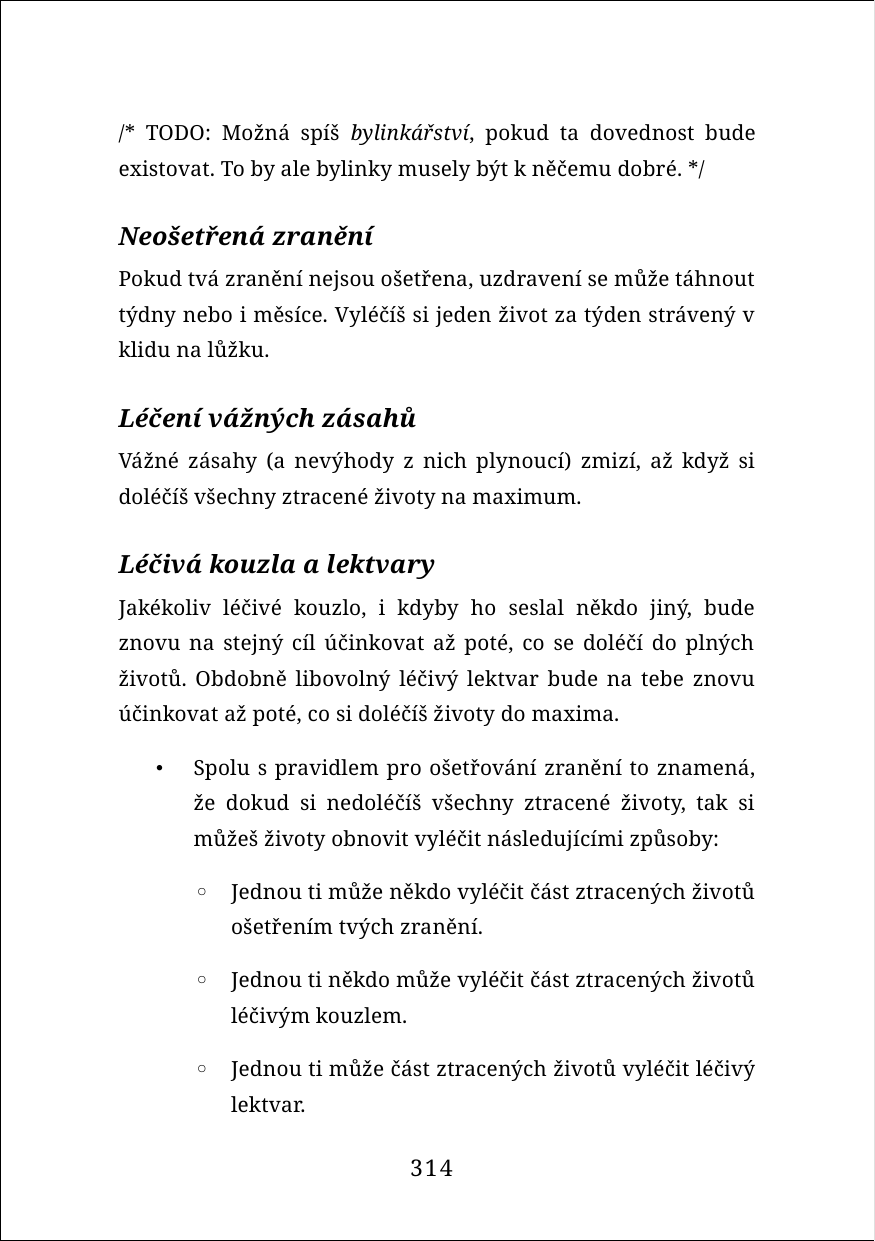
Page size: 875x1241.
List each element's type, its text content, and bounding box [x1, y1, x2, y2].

text /* TODO: Možná spíš bylinkářství, pokud ta dovednost bude existovat. To by ale bylinky musely být k něčemu dobré. */ [118, 118, 756, 182]
subtitle Léčivá kouzla a lektvary [118, 547, 756, 581]
subtitle Léčení vážných zásahů [118, 401, 756, 435]
text Jakékoliv léčivé kouzlo, i kdyby ho seslal někdo jiný, bude znovu na stejný cíl účinkovat až poté, co se doléčí do plných životů. Obdobně libovolný léčivý lektvar bude na tebe znovu účinkovat až poté, co si doléčíš životy do maxima. [118, 593, 756, 728]
text Pokud tvá zranění nejsou ošetřena, uzdravení se může táhnout týdny nebo i měsíce. Vyléčíš si jeden život za týden strávený v klidu na lůžku. [118, 264, 756, 364]
list Spolu s pravidlem pro ošetřování zranění to znamená, že dokud si nedoléčíš všechny ztracené životy, tak si můžeš životy obnovit vyléčit následujícími způsoby: [156, 753, 756, 852]
text Vážné zásahy (a nevýhody z nich plynoucí) zmizí, až když si doléčíš všechny ztracené životy na maximum. [118, 446, 756, 510]
list Jednou ti někdo může vyléčit část ztracených životů léčivým kouzlem. [193, 966, 756, 1029]
subtitle Neošetřená zranění [118, 219, 756, 253]
list Jednou ti může část ztracených životů vyléčit léčivý lektvar. [193, 1054, 756, 1118]
list Jednou ti může někdo vyléčit část ztracených životů ošetřením tvých zranění. [193, 877, 756, 941]
